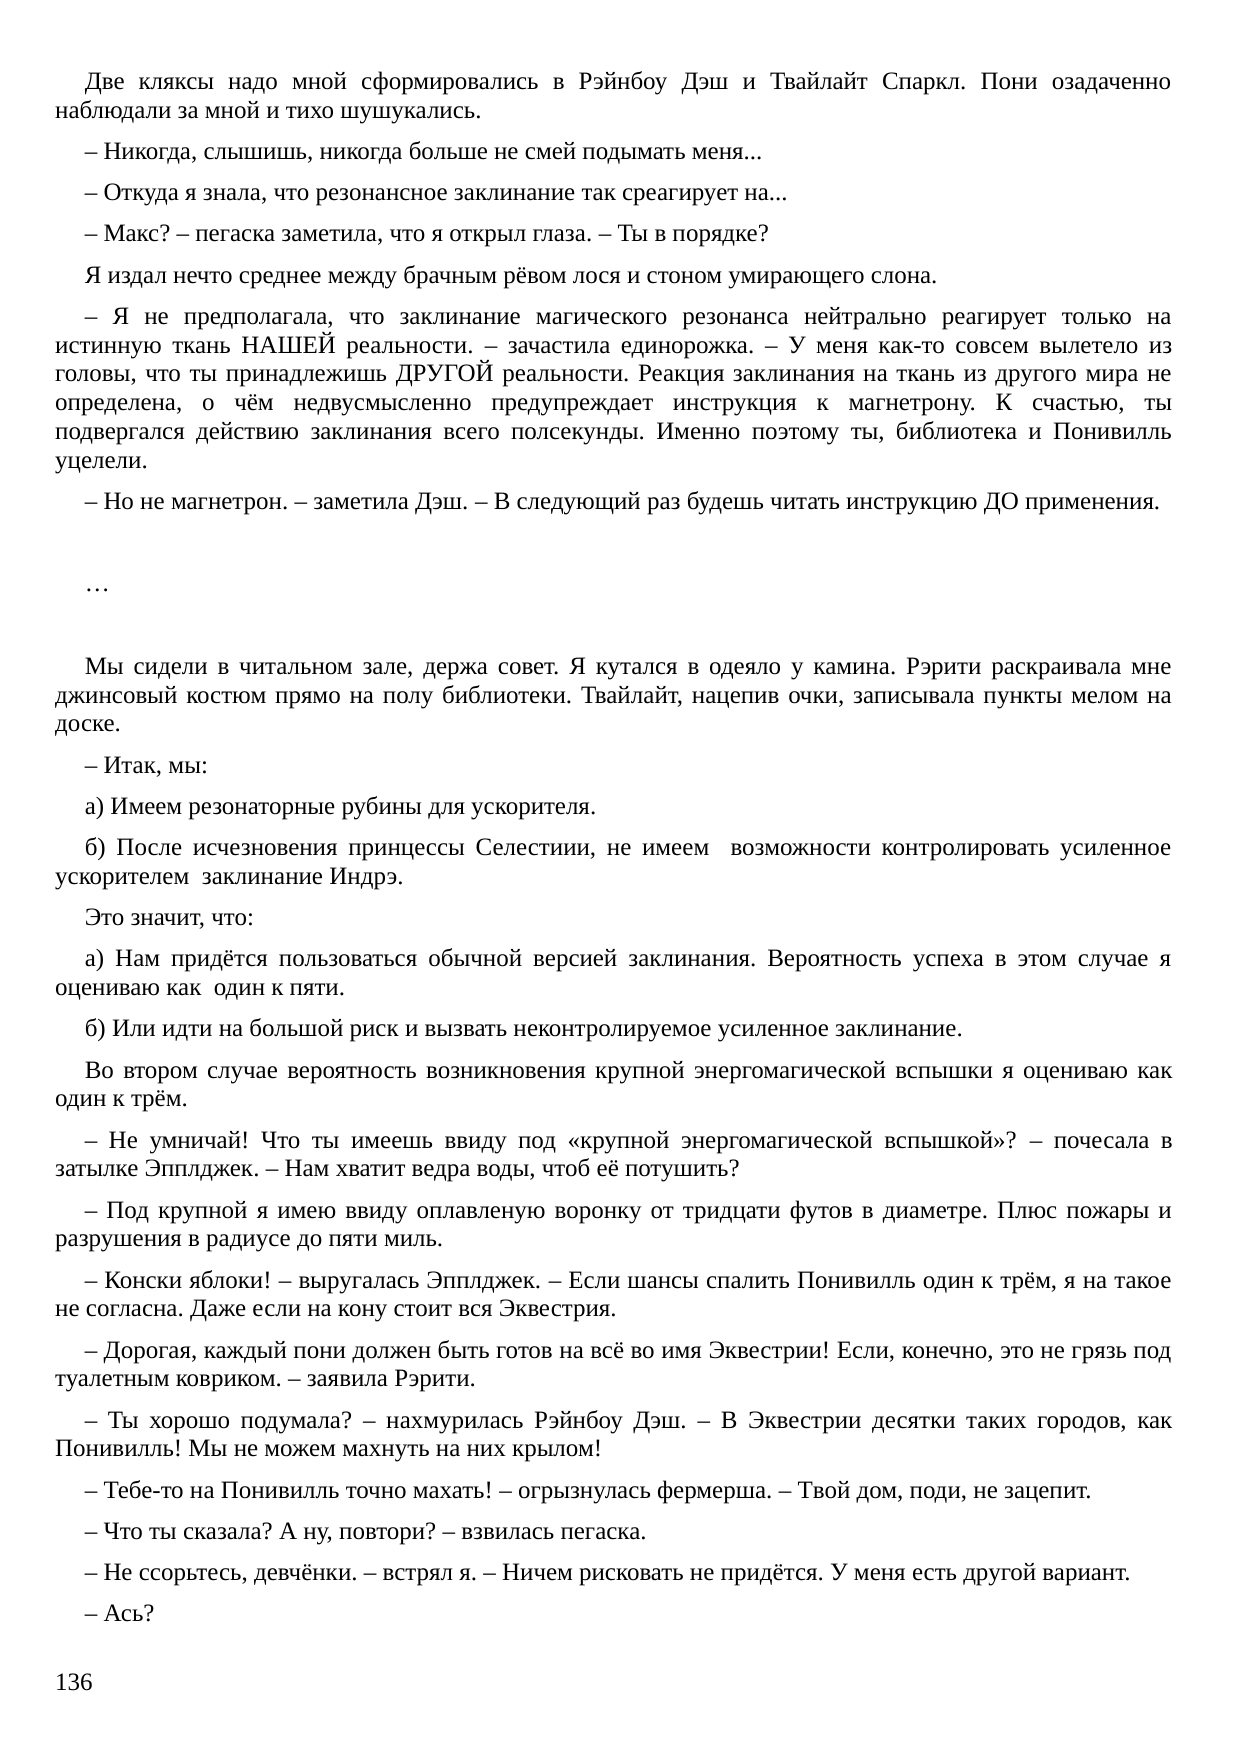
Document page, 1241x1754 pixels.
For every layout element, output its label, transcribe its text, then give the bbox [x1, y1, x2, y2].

text – Но не магнетрон. – заметила Дэш. – В следующий раз будешь читать инструкцию ДО применения. [55, 486, 1173, 515]
text – Дорогая, каждый пони должен быть готов на всё во имя Эквестрии! Если, конечно, это не грязь под туалетным ковриком. – заявила Рэрити. [55, 1335, 1173, 1392]
text – Никогда, слышишь, никогда больше не смей подымать меня... [55, 136, 1173, 165]
text – Тебе-то на Понивилль точно махать! – огрызнулась фермерша. – Твой дом, поди, не зацепит. [55, 1475, 1173, 1503]
text – Не умничай! Что ты имеешь ввиду под «крупной энергомагической вспышкой»? – почесала в затылке Эпплджек. – Нам хватит ведра воды, чтоб её потушить? [55, 1125, 1173, 1182]
text – Я не предполагала, что заклинание магического резонанса нейтрально реагирует только на истинную ткань НАШЕЙ реальности. – зачастила единорожка. – У меня как-то совсем вылетело из головы, что ты принадлежишь ДРУГОЙ реальности. Реакция заклинания на ткань из другого мира не определена, о чём недвусмысленно предупреждает инструкция к магнетрону. К счастью, ты подвергался действию заклинания всего полсекунды. Именно поэтому ты, библиотека и Понивилль уцелели. [55, 301, 1173, 473]
text а) Нам придётся пользоваться обычной версией заклинания. Вероятность успеха в этом случае я оцениваю как один к пяти. [55, 943, 1173, 1001]
text – Что ты сказала? А ну, повтори? – взвилась пегаска. [55, 1516, 1173, 1545]
text – Итак, мы: [55, 750, 1173, 778]
text Во втором случае вероятность возникновения крупной энергомагической вспышки я оцениваю как один к трём. [55, 1055, 1173, 1112]
text – Ась? [55, 1598, 1173, 1627]
text – Макс? – пегаска заметила, что я открыл глаза. – Ты в порядке? [55, 218, 1173, 247]
text б) После исчезновения принцессы Селестиии, не имеем возможности контролировать усиленное ускорителем заклинание Индрэ. [55, 832, 1173, 890]
text Это значит, что: [55, 902, 1173, 931]
text Мы сидели в читальном зале, держа совет. Я кутался в одеяло у камина. Рэрити раскраивала мне джинсовый костюм прямо на полу библиотеки. Твайлайт, нацепив очки, записывала пункты мелом на доске. [55, 651, 1173, 737]
text Я издал нечто среднее между брачным рёвом лося и стоном умирающего слона. [55, 260, 1173, 288]
text – Ты хорошо подумала? – нахмурилась Рэйнбоу Дэш. – В Эквестрии десятки таких городов, как Понивилль! Мы не можем махнуть на них крылом! [55, 1405, 1173, 1462]
text – Не ссорьтесь, девчёнки. – встрял я. – Ничем рисковать не придётся. У меня есть другой вариант. [55, 1557, 1173, 1586]
text – Конски яблоки! – выругалась Эпплджек. – Если шансы спалить Понивилль один к трём, я на такое не согласна. Даже если на кону стоит вся Эквестрия. [55, 1265, 1173, 1322]
text … [55, 568, 1173, 597]
text а) Имеем резонаторные рубины для ускорителя. [55, 791, 1173, 820]
text – Под крупной я имею ввиду оплавленую воронку от тридцати футов в диаметре. Плюс пожары и разрушения в радиусе до пяти миль. [55, 1195, 1173, 1252]
text б) Или идти на большой риск и вызвать неконтролируемое усиленное заклинание. [55, 1013, 1173, 1042]
text – Откуда я знала, что резонансное заклинание так среагирует на... [55, 177, 1173, 206]
text Две кляксы надо мной сформировались в Рэйнбоу Дэш и Твайлайт Спаркл. Пони озадаченно наблюдали за мной и тихо шушукались. [55, 66, 1173, 123]
